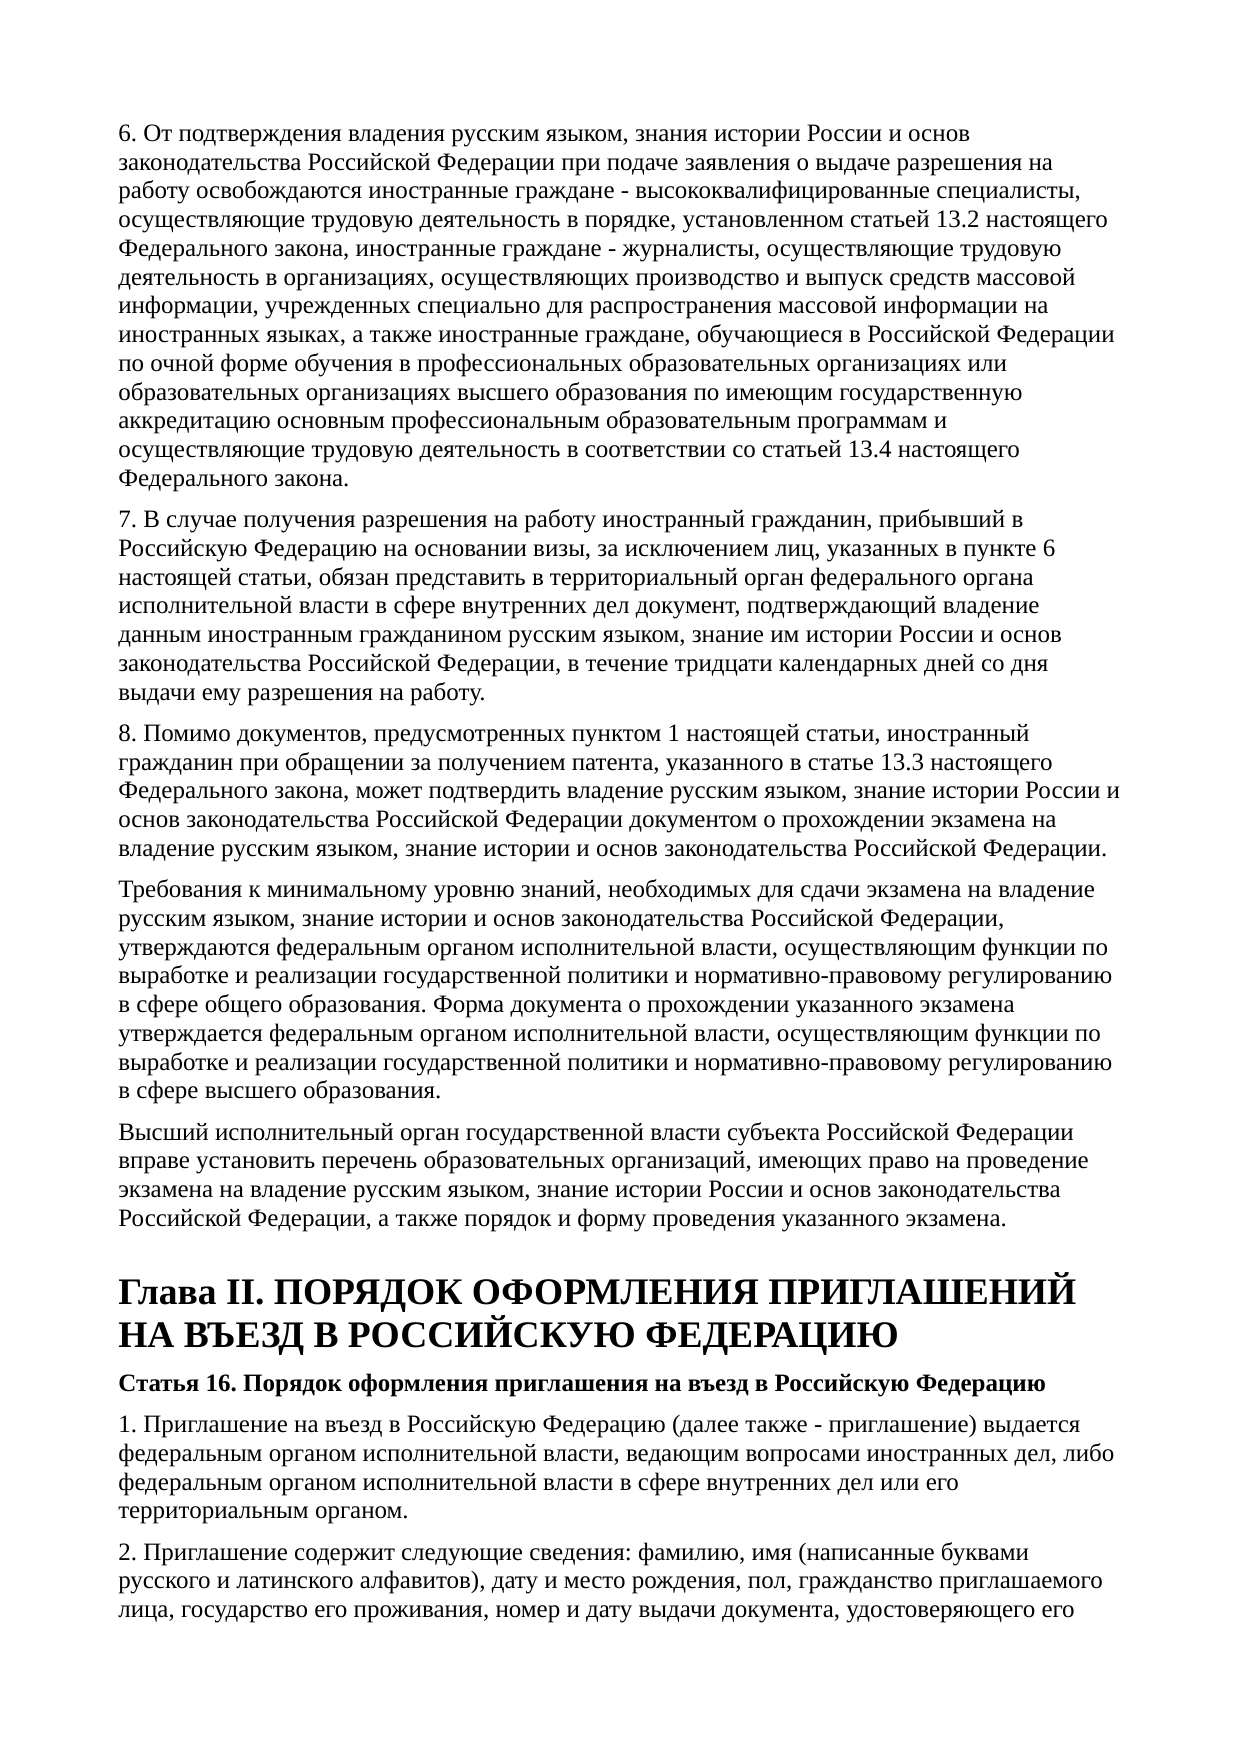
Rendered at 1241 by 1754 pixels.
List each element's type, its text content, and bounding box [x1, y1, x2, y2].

text Требования к минимальному уровню знаний, необходимых для сдачи экзамена на владение русским языком, знание истории и основ законодательства Российской Федерации, утверждаются федеральным органом исполнительной власти, осуществляющим функции по выработке и реализации государственной политики и нормативно-правовому регулированию в сфере общего образования. Форма документа о прохождении указанного экзамена утверждается федеральным органом исполнительной власти, осуществляющим функции по выработке и реализации государственной политики и нормативно-правовому регулированию в сфере высшего образования. [118, 874, 1122, 1104]
text 7. В случае получения разрешения на работу иностранный гражданин, прибывший в Российскую Федерацию на основании визы, за исключением лиц, указанных в пункте 6 настоящей статьи, обязан представить в территориальный орган федерального органа исполнительной власти в сфере внутренних дел документ, подтверждающий владение данным иностранным гражданином русским языком, знание им истории России и основ законодательства Российской Федерации, в течение тридцати календарных дней со дня выдачи ему разрешения на работу. [118, 504, 1122, 706]
subtitle Глава II. ПОРЯДОК ОФОРМЛЕНИЯ ПРИГЛАШЕНИЙ НА ВЪЕЗД В РОССИЙСКУЮ ФЕДЕРАЦИЮ [118, 1269, 1122, 1356]
text 6. От подтверждения владения русским языком, знания истории России и основ законодательства Российской Федерации при подаче заявления о выдаче разрешения на работу освобождаются иностранные граждане - высококвалифицированные специалисты, осуществляющие трудовую деятельность в порядке, установленном статьей 13.2 настоящего Федерального закона, иностранные граждане - журналисты, осуществляющие трудовую деятельность в организациях, осуществляющих производство и выпуск средств массовой информации, учрежденных специально для распространения массовой информации на иностранных языках, а также иностранные граждане, обучающиеся в Российской Федерации по очной форме обучения в профессиональных образовательных организациях или образовательных организациях высшего образования по имеющим государственную аккредитацию основным профессиональным образовательным программам и осуществляющие трудовую деятельность в соответствии со статьей 13.4 настоящего Федерального закона. [118, 118, 1122, 492]
text 1. Приглашение на въезд в Российскую Федерацию (далее также - приглашение) выдается федеральным органом исполнительной власти, ведающим вопросами иностранных дел, либо федеральным органом исполнительной власти в сфере внутренних дел или его территориальным органом. [118, 1409, 1122, 1524]
text Статья 16. Порядок оформления приглашения на въезд в Российскую Федерацию [118, 1368, 1122, 1397]
text Высший исполнительный орган государственной власти субъекта Российской Федерации вправе установить перечень образовательных организаций, имеющих право на проведение экзамена на владение русским языком, знание истории России и основ законодательства Российской Федерации, а также порядок и форму проведения указанного экзамена. [118, 1117, 1122, 1232]
text 8. Помимо документов, предусмотренных пунктом 1 настоящей статьи, иностранный гражданин при обращении за получением патента, указанного в статье 13.3 настоящего Федерального закона, может подтвердить владение русским языком, знание истории России и основ законодательства Российской Федерации документом о прохождении экзамена на владение русским языком, знание истории и основ законодательства Российской Федерации. [118, 718, 1122, 862]
text 2. Приглашение содержит следующие сведения: фамилию, имя (написанные буквами русского и латинского алфавитов), дату и место рождения, пол, гражданство приглашаемого лица, государство его проживания, номер и дату выдачи документа, удостоверяющего его [118, 1537, 1122, 1623]
